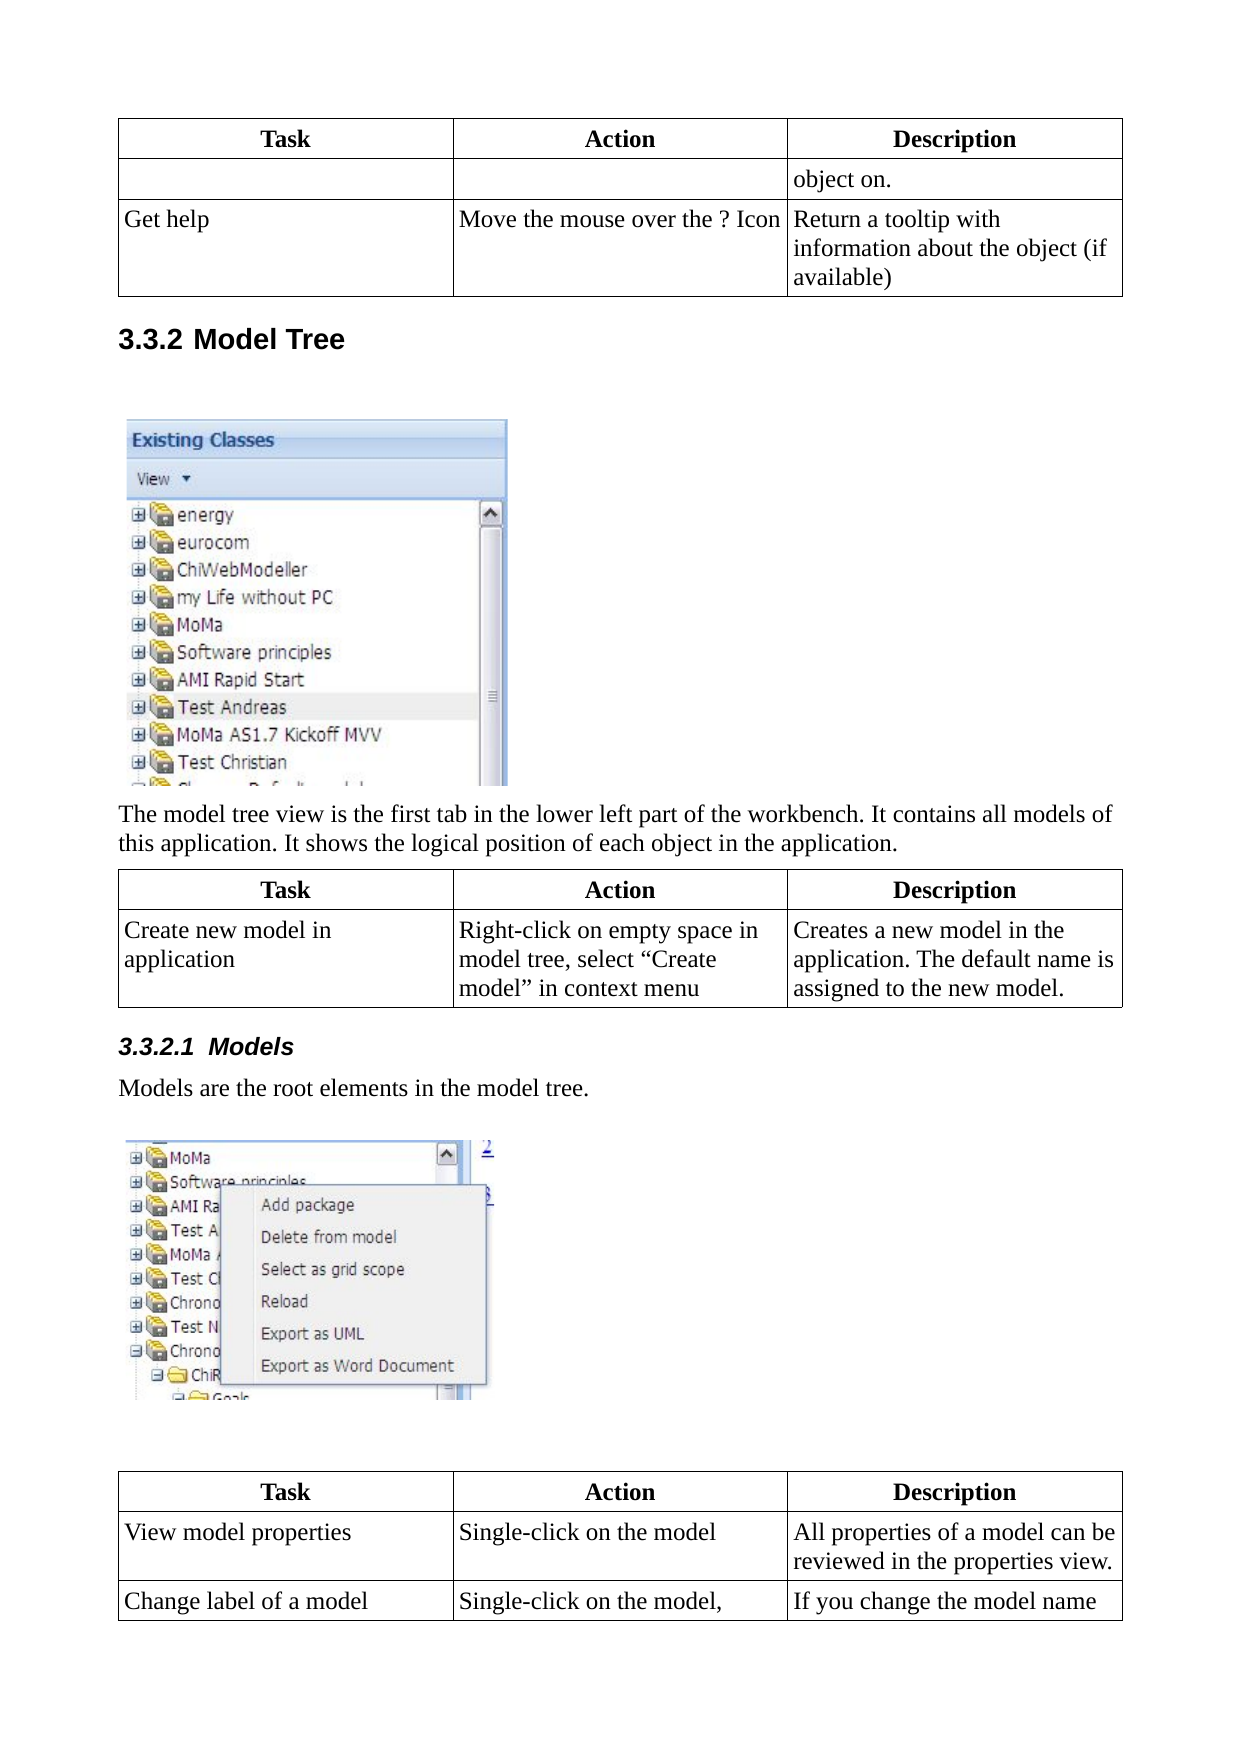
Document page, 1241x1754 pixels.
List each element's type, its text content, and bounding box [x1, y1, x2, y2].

table_cell Create new model in application [119, 910, 453, 1007]
table_header Description [788, 1472, 1122, 1511]
table_header Task [119, 119, 453, 158]
table_header Action [454, 119, 787, 158]
table_cell [454, 159, 787, 199]
table_cell Creates a new model in the application. The default name is assigned to the new model. [788, 910, 1122, 1007]
table_cell Right-click on empty space in model tree, select “Create model” in context menu [454, 910, 787, 1007]
table_header Action [454, 1472, 787, 1511]
table_cell If you change the model name [788, 1581, 1122, 1620]
table_cell Change label of a model [119, 1581, 453, 1620]
table_cell [119, 159, 453, 199]
text Models are the root elements in the model tree. [118, 1073, 1122, 1102]
table_cell Get help [119, 200, 453, 296]
table_header Description [788, 870, 1122, 909]
table_header Task [119, 1472, 453, 1511]
table_header Description [788, 119, 1122, 158]
table_cell Single-click on the model, [454, 1581, 787, 1620]
table_cell All properties of a model can be reviewed in the properties view. [788, 1512, 1122, 1580]
table_cell object on. [788, 159, 1122, 199]
table_header Action [454, 870, 787, 909]
subtitle Models [118, 1032, 1122, 1061]
text The model tree view is the first tab in the lower left part of the workbench. It contains all models of this application. It shows the logical position of each object in the application. [118, 409, 1122, 856]
picture [126, 419, 508, 786]
table_header Task [119, 870, 453, 909]
table_cell Move the mouse over the ? Icon [454, 200, 787, 296]
table_cell Single-click on the model [454, 1512, 787, 1580]
table_cell View model properties [119, 1512, 453, 1580]
table_cell Return a tooltip with information about the object (if available) [788, 200, 1122, 296]
picture [125, 1140, 495, 1400]
subtitle Model Tree [118, 322, 1122, 355]
